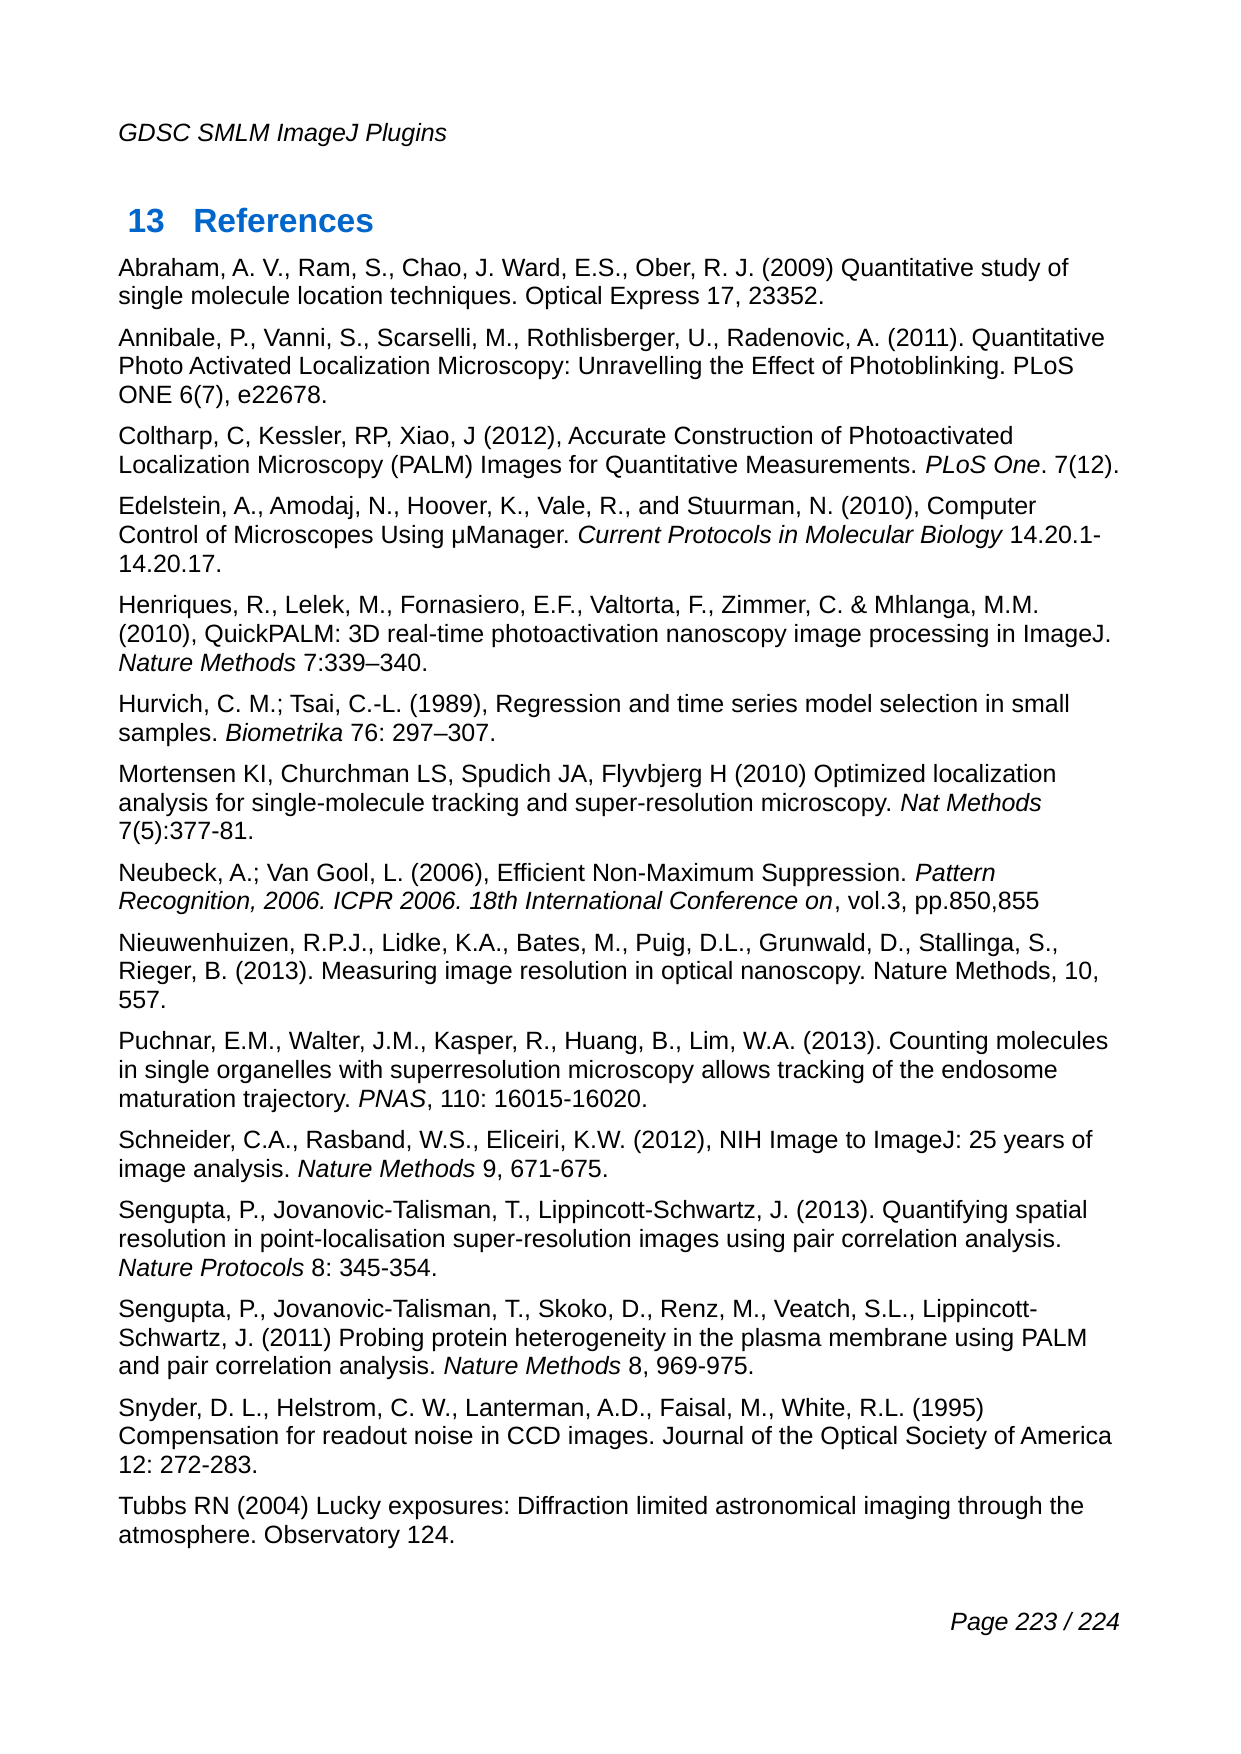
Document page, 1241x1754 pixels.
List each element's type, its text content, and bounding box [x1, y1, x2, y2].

text Mortensen KI, Churchman LS, Spudich JA, Flyvbjerg H (2010) Optimized localization analysis for single-molecule tracking and super-resolution microscopy. Nat Methods 7(5):377-81. [118, 759, 1122, 845]
subtitle References [118, 201, 1122, 240]
text Schneider, C.A., Rasband, W.S., Eliceiri, K.W. (2012), NIH Image to ImageJ: 25 years of image analysis. Nature Methods 9, 671-675. [118, 1125, 1122, 1182]
text Coltharp, C, Kessler, RP, Xiao, J (2012), Accurate Construction of Photoactivated Localization Microscopy (PALM) Images for Quantitative Measurements. PLoS One. 7(12). [118, 421, 1122, 479]
text Nieuwenhuizen, R.P.J., Lidke, K.A., Bates, M., Puig, D.L., Grunwald, D., Stallinga, S., Rieger, B. (2013). Measuring image resolution in optical nanoscopy. Nature Methods, 10, 557. [118, 927, 1122, 1014]
text Annibale, P., Vanni, S., Scarselli, M., Rothlisberger, U., Radenovic, A. (2011). Quantitative Photo Activated Localization Microscopy: Unravelling the Effect of Photoblinking. PLoS ONE 6(7), e22678. [118, 322, 1122, 409]
text Sengupta, P., Jovanovic-Talisman, T., Skoko, D., Renz, M., Veatch, S.L., Lippincott-Schwartz, J. (2011) Probing protein heterogeneity in the plasma membrane using PALM and pair correlation analysis. Nature Methods 8, 969-975. [118, 1294, 1122, 1380]
text Sengupta, P., Jovanovic-Talisman, T., Lippincott-Schwartz, J. (2013). Quantifying spatial resolution in point-localisation super-resolution images using pair correlation analysis. Nature Protocols 8: 345-354. [118, 1195, 1122, 1281]
text Hurvich, C. M.; Tsai, C.-L. (1989), Regression and time series model selection in small samples. Biometrika 76: 297–307. [118, 689, 1122, 746]
text Abraham, A. V., Ram, S., Chao, J. Ward, E.S., Ober, R. J. (2009) Quantitative study of single molecule location techniques. Optical Express 17, 23352. [118, 252, 1122, 310]
text Edelstein, A., Amodaj, N., Hoover, K., Vale, R., and Stuurman, N. (2010), Computer Control of Microscopes Using μManager. Current Protocols in Molecular Biology 14.20.1-14.20.17. [118, 491, 1122, 577]
text Puchnar, E.M., Walter, J.M., Kasper, R., Huang, B., Lim, W.A. (2013). Counting molecules in single organelles with superresolution microscopy allows tracking of the endosome maturation trajectory. PNAS, 110: 16015-16020. [118, 1026, 1122, 1112]
text Snyder, D. L., Helstrom, C. W., Lanterman, A.D., Faisal, M., White, R.L. (1995) Compensation for readout noise in CCD images. Journal of the Optical Society of America 12: 272-283. [118, 1392, 1122, 1479]
text Neubeck, A.; Van Gool, L. (2006), Efficient Non-Maximum Suppression. Pattern Recognition, 2006. ICPR 2006. 18th International Conference on, vol.3, pp.850,855 [118, 857, 1122, 915]
text Tubbs RN (2004) Lucky exposures: Diffraction limited astronomical imaging through the atmosphere. Observatory 124. [118, 1491, 1122, 1549]
text Henriques, R., Lelek, M., Fornasiero, E.F., Valtorta, F., Zimmer, C. & Mhlanga, M.M. (2010), QuickPALM: 3D real-time photoactivation nanoscopy image processing in ImageJ. Nature Methods 7:339–340. [118, 590, 1122, 676]
